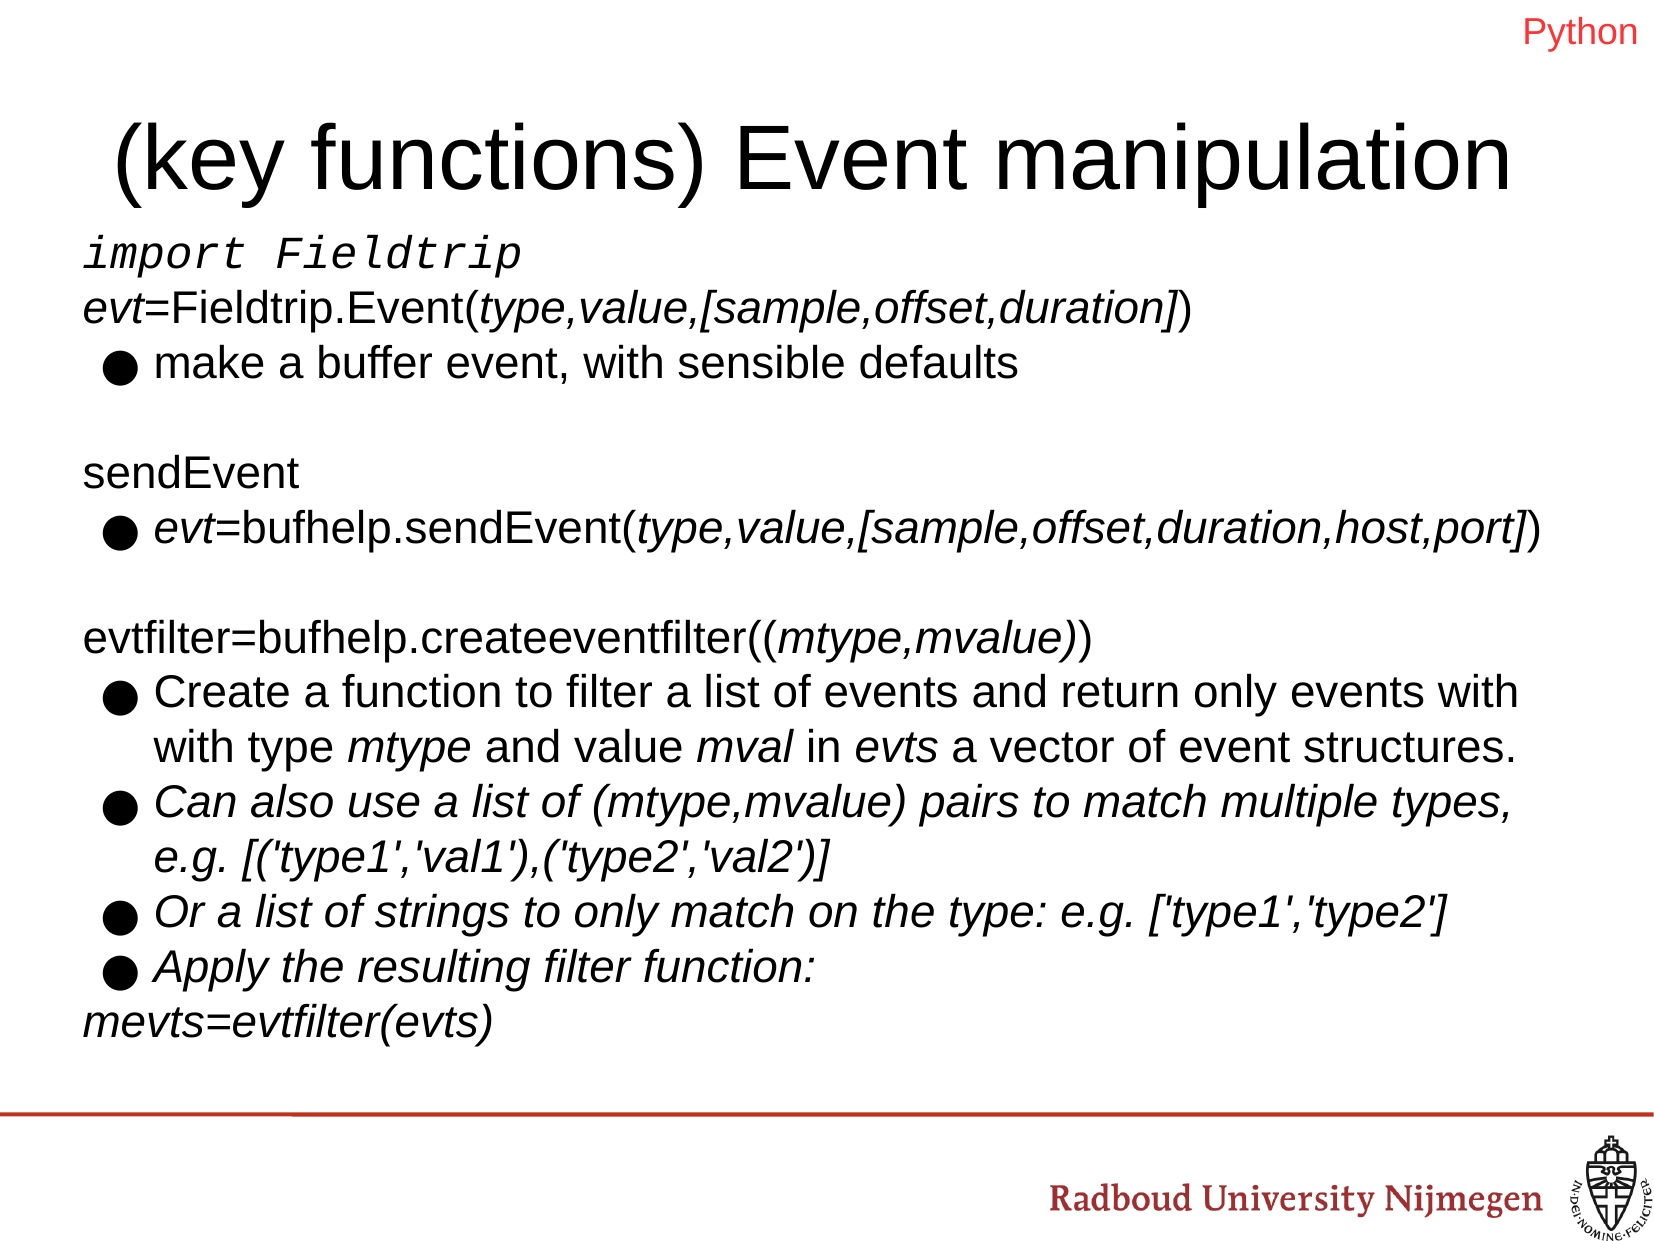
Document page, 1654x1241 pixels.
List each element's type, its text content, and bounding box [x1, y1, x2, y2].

picture [1050, 1134, 1654, 1241]
text_box import Fieldtrip evt=Fieldtrip.Event(type,value,[sample,offset,duration]) make a buffer event, with sensible defaults sendEvent evt=bufhelp.sendEvent(type,value,[sample,offset,duration,host,port]) evtfilter=bufhelp.createeventfilter((mtype,mvalue)) Create a function to filter a list of events and return only events with with type mtype and value mval in evts a vector of event structures. Can also use a list of (mtype,mvalue) pairs to match multiple types, e.g. [('type1','val1'),('type2','val2')] Or a list of strings to only match on the type: e.g. ['type1','type2'] Apply the resulting filter function: mevts=evtfilter(evts) [82, 222, 1571, 1114]
text_box Python [1305, 0, 1654, 57]
text_box (key functions) Event manipulation [82, 49, 1571, 222]
